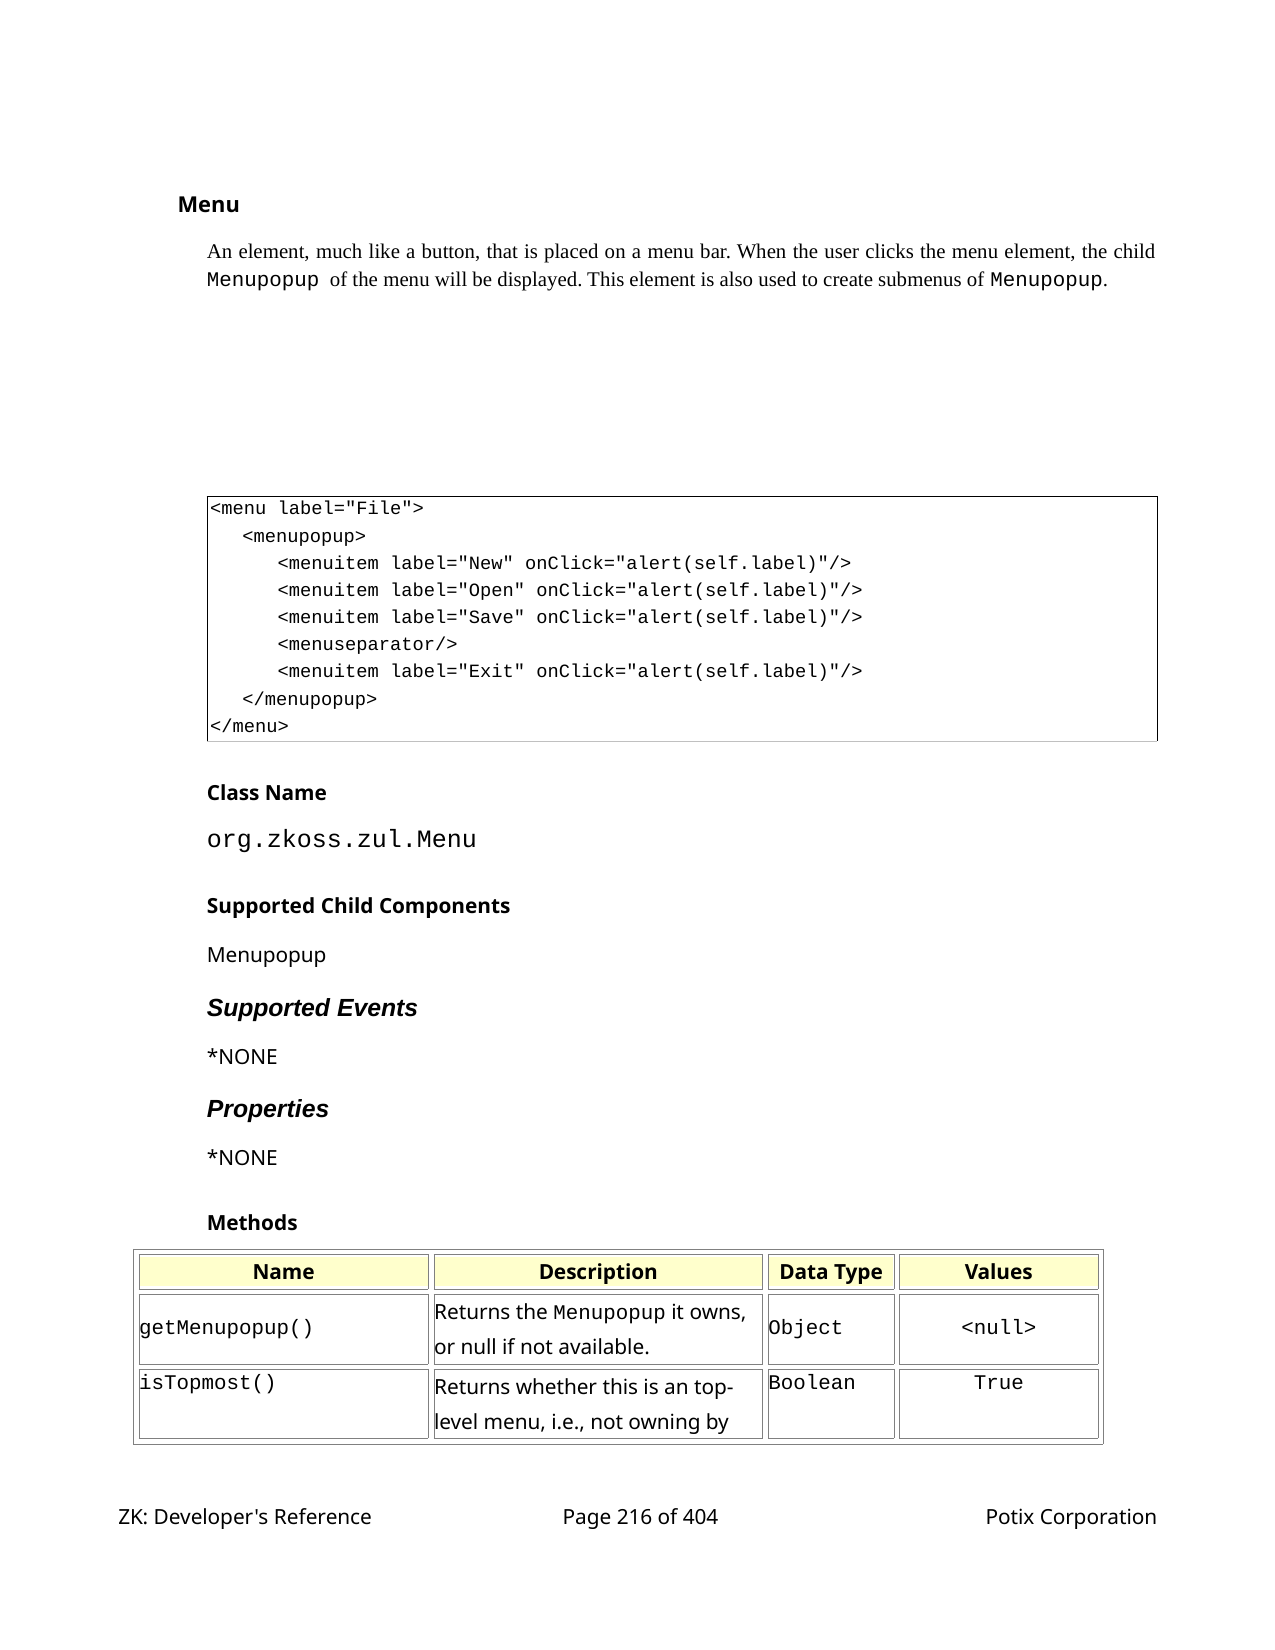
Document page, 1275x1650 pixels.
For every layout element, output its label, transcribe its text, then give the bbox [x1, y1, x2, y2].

table_header Data Type [765, 1250, 896, 1288]
subtitle Class Name [207, 778, 1157, 806]
table_cell Boolean [765, 1364, 896, 1438]
subtitle Supported Events [207, 993, 1157, 1021]
text </menu> [208, 714, 1157, 741]
subtitle Menu [177, 189, 1157, 219]
text </menupopup> [208, 687, 1157, 711]
subtitle Methods [207, 1208, 1157, 1237]
text *NONE [207, 1143, 1157, 1172]
table_cell Object [765, 1289, 896, 1363]
table_cell <null> [896, 1289, 1101, 1363]
subtitle Supported Child Components [207, 891, 1157, 920]
text *NONE [207, 1042, 1157, 1070]
text <menu label="File"> [208, 497, 1157, 521]
text Menupopup [207, 940, 1157, 968]
table_cell True [896, 1364, 1101, 1438]
text org.zkoss.zul.Menu [207, 827, 1157, 855]
text <menuseparator/> [208, 632, 1157, 656]
text <menupopup> [208, 523, 1157, 548]
text <menuitem label="Exit" onClick="alert(self.label)"/> [208, 659, 1157, 684]
text <menuitem label="New" onClick="alert(self.label)"/> [208, 551, 1157, 575]
table_cell Returns the Menupopup it owns, or null if not available. [431, 1289, 765, 1363]
table_cell isTopmost() [136, 1364, 431, 1438]
table_cell getMenupopup() [136, 1289, 431, 1363]
table_header Name [136, 1250, 431, 1288]
text <menuitem label="Open" onClick="alert(self.label)"/> [208, 578, 1157, 602]
table_cell Returns whether this is an top-level menu, i.e., not owning by [431, 1364, 765, 1438]
text An element, much like a button, that is placed on a menu bar. When the user clicks the menu element, the child Menupopup of the menu will be displayed. This element is also used to create submenus of Menupopup. [207, 239, 1157, 293]
table_header Description [431, 1250, 765, 1288]
table_header Values [896, 1250, 1101, 1288]
text <menuitem label="Save" onClick="alert(self.label)"/> [208, 605, 1157, 629]
subtitle Properties [207, 1095, 1157, 1123]
